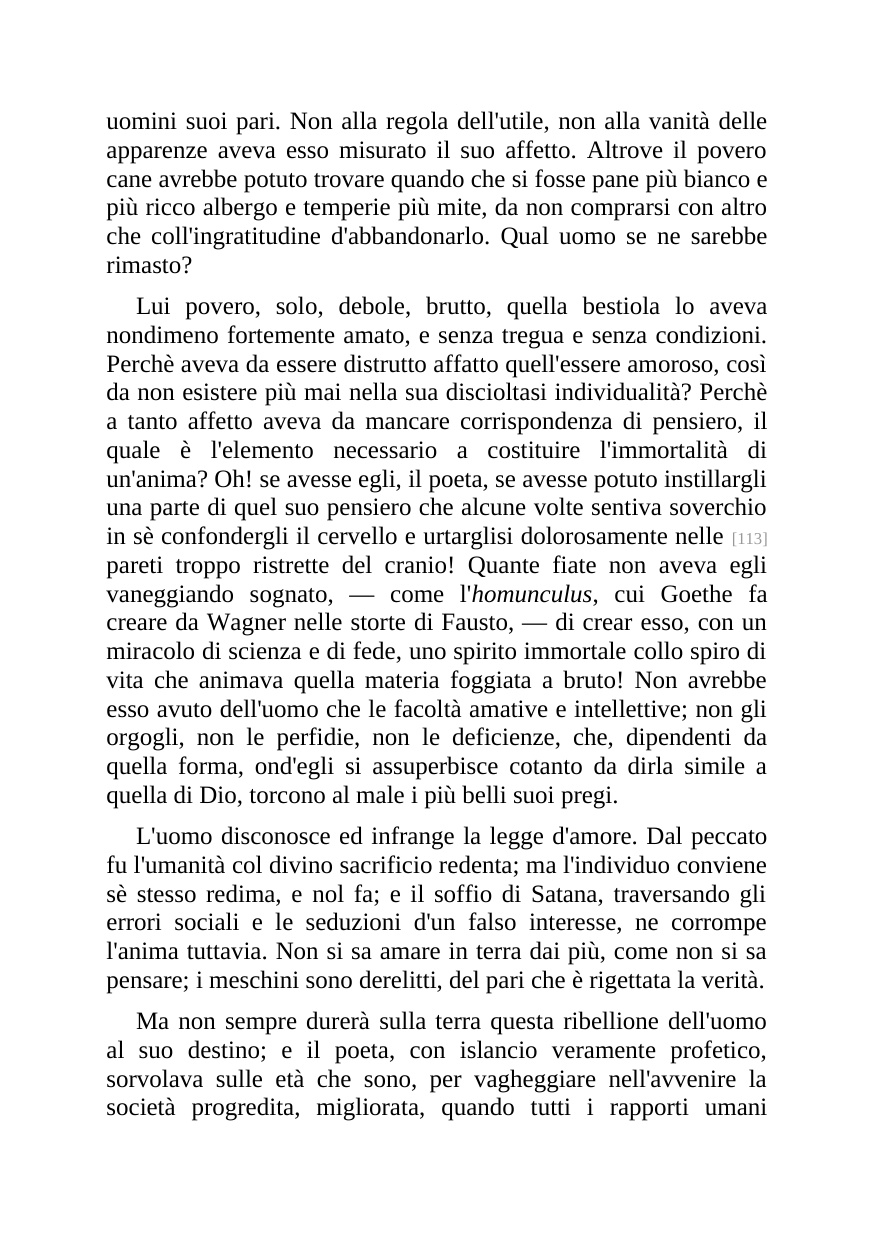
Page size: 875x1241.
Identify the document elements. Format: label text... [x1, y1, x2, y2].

text L'uomo disconosce ed infrange la legge d'amore. Dal peccato fu l'umanità col divino sacrificio redenta; ma l'individuo conviene sè stesso redima, e nol fa; e il soffio di Satana, traversando gli errori sociali e le seduzioni d'un falso interesse, ne corrompe l'anima tuttavia. Non si sa amare in terra dai più, come non si sa pensare; i meschini sono derelitti, del pari che è rigettata la verità. [106, 821, 768, 994]
text Ma non sempre durerà sulla terra questa ribellione dell'uomo al suo destino; e il poeta, con islancio veramente profetico, sorvolava sulle età che sono, per vagheggiare nell'avvenire la società progredita, migliorata, quando tutti i rapporti umani [106, 1006, 768, 1121]
text Lui povero, solo, debole, brutto, quella bestiola lo aveva nondimeno fortemente amato, e senza tregua e senza condizioni. Perchè aveva da essere distrutto affatto quell'essere amoroso, così da non esistere più mai nella sua discioltasi individualità? Perchè a tanto affetto aveva da mancare corrispondenza di pensiero, il quale è l'elemento necessario a costituire l'immortalità di un'anima? Oh! se avesse egli, il poeta, se avesse potuto instillargli una parte di quel suo pensiero che alcune volte sentiva soverchio in sè confondergli il cervello e urtarglisi dolorosamente nelle [113] pareti troppo ristrette del cranio! Quante fiate non aveva egli vaneggiando sognato, — come l'homunculus, cui Goethe fa creare da Wagner nelle storte di Fausto, — di crear esso, con un miracolo di scienza e di fede, uno spirito immortale collo spiro di vita che animava quella materia foggiata a bruto! Non avrebbe esso avuto dell'uomo che le facoltà amative e intellettive; non gli orgogli, non le perfidie, non le deficienze, che, dipendenti da quella forma, ond'egli si assuperbisce cotanto da dirla simile a quella di Dio, torcono al male i più belli suoi pregi. [106, 291, 768, 809]
text uomini suoi pari. Non alla regola dell'utile, non alla vanità delle apparenze aveva esso misurato il suo affetto. Altrove il povero cane avrebbe potuto trovare quando che si fosse pane più bianco e più ricco albergo e temperie più mite, da non comprarsi con altro che coll'ingratitudine d'abbandonarlo. Qual uomo se ne sarebbe rimasto? [106, 106, 768, 279]
